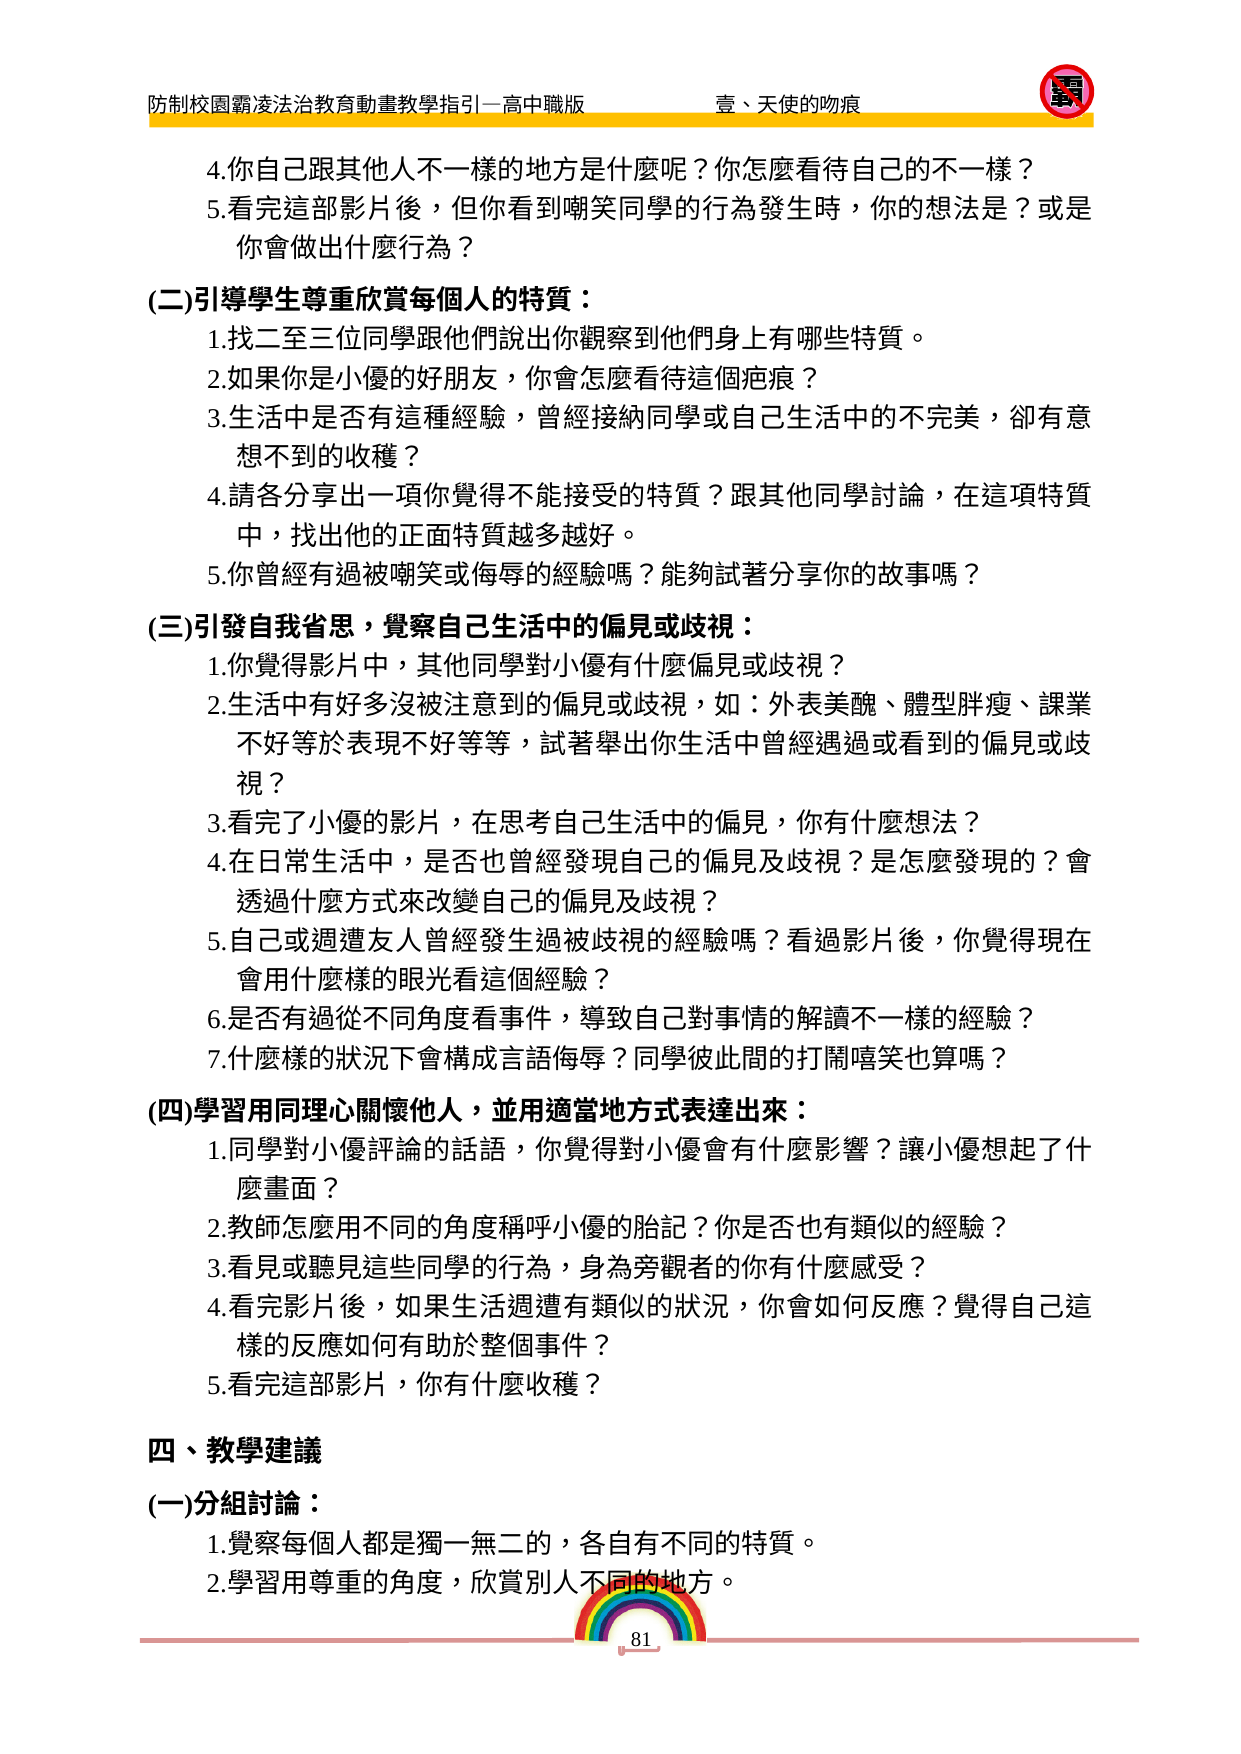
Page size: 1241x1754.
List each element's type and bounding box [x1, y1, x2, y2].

picture [574, 1572, 707, 1646]
picture [640, 1572, 648, 1578]
picture [1037, 61, 1096, 66]
picture [630, 1572, 639, 1594]
picture [637, 1575, 656, 1594]
